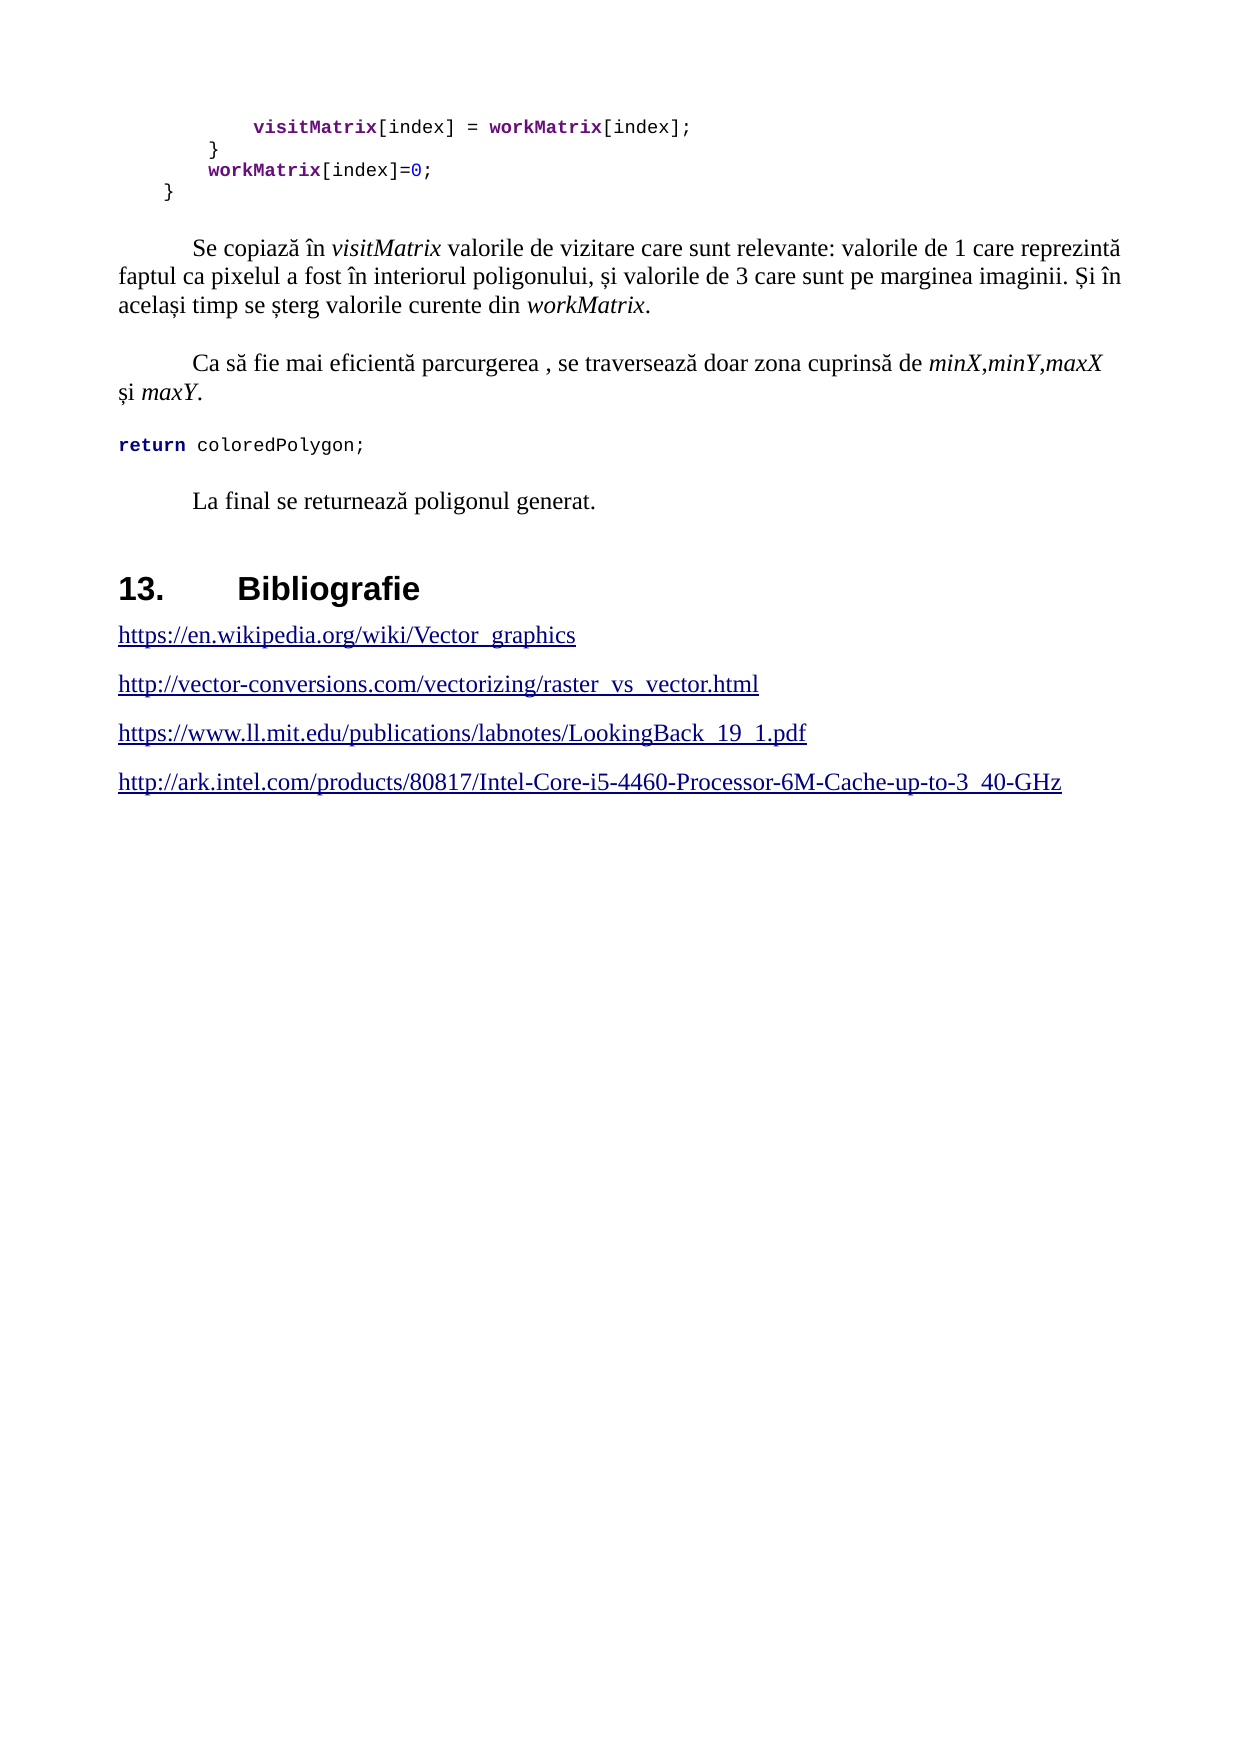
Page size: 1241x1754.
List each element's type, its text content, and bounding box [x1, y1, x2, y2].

text Se copiază în visitMatrix valorile de vizitare care sunt relevante: valorile de 1 care reprezintă faptul ca pixelul a fost în interiorul poligonului, și valorile de 3 care sunt pe marginea imaginii. Și în același timp se șterg valorile curente din workMatrix. [118, 233, 1122, 319]
text visitMatrix[index] = workMatrix[index]; [118, 118, 1122, 139]
text La final se returnează poligonul generat. [118, 486, 1122, 515]
text } [118, 182, 1122, 203]
text } [118, 139, 1122, 161]
text Ca să fie mai eficientă parcurgerea , se traversează doar zona cuprinsă de minX,minY,maxX și maxY. [118, 348, 1122, 406]
text https://en.wikipedia.org/wiki/Vector_graphics [118, 620, 1122, 649]
text https://www.ll.mit.edu/publications/labnotes/LookingBack_19_1.pdf [118, 718, 1122, 747]
text http://vector-conversions.com/vectorizing/raster_vs_vector.html [118, 669, 1122, 698]
text workMatrix[index]=0; [118, 161, 1122, 182]
subtitle Bibliografie [118, 569, 1122, 608]
text return coloredPolygon; [118, 435, 1122, 457]
text http://ark.intel.com/products/80817/Intel-Core-i5-4460-Processor-6M-Cache-up-to-3_40-GHz [118, 767, 1122, 796]
